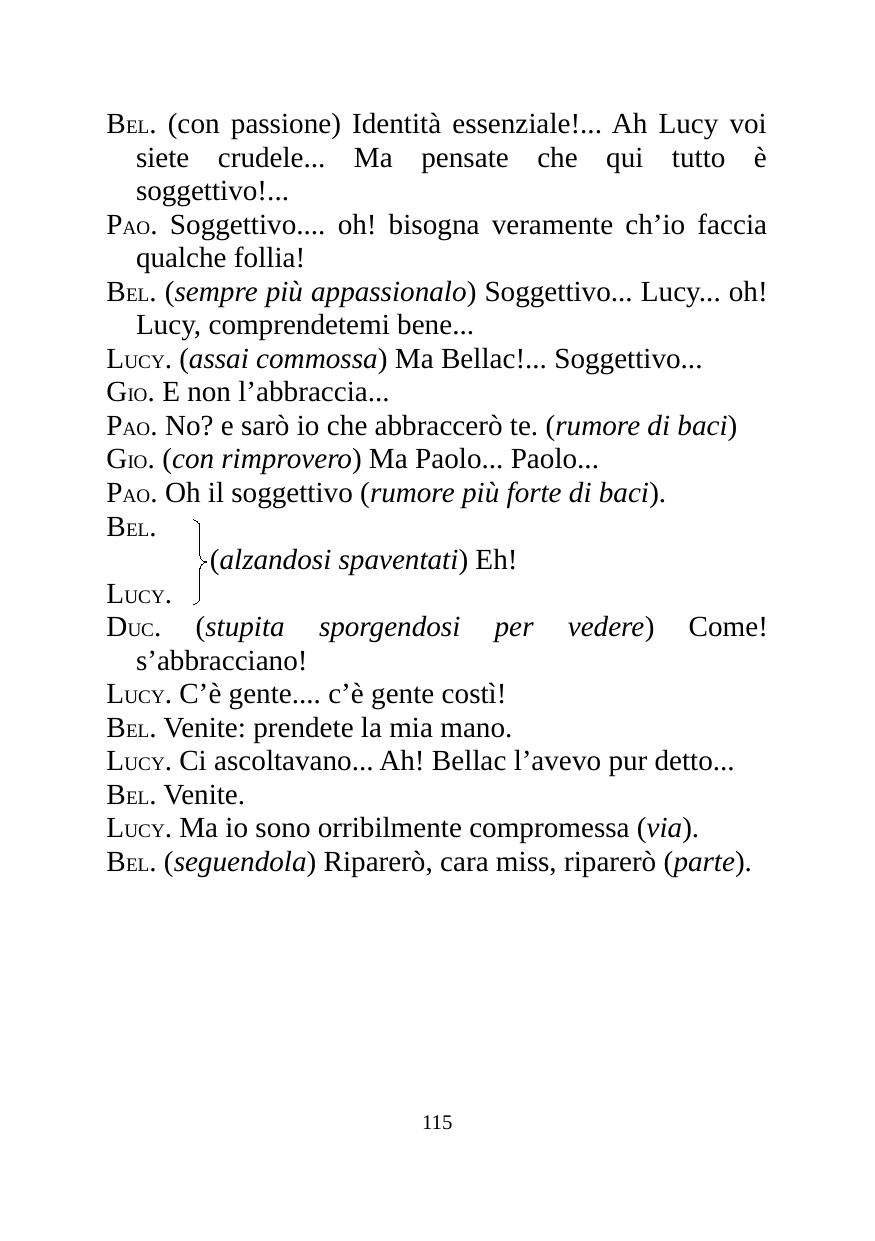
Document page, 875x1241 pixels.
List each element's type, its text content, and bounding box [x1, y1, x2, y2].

text Bel. [106, 509, 768, 542]
text Bel. (sempre più appassionalo) Soggettivo... Lucy... oh! Lucy, comprendetemi bene... [106, 274, 768, 341]
text (alzandosi spaventati) Eh! [106, 542, 768, 576]
text Lucy. (assai commossa) Ma Bellac!... Soggettivo... [106, 341, 768, 374]
text Gio. E non l’abbraccia... [106, 374, 768, 408]
text Bel. Venite. [106, 777, 768, 811]
text Bel. Venite: prendete la mia mano. [106, 710, 768, 743]
text Gio. (con rimprovero) Ma Paolo... Paolo... [106, 442, 768, 475]
text Pao. Soggettivo.... oh! bisogna veramente ch’io faccia qualche follia! [106, 207, 768, 274]
text Pao. Oh il soggettivo (rumore più forte di baci). [106, 475, 768, 509]
text Pao. No? e sarò io che abbraccerò te. (rumore di baci) [106, 408, 768, 442]
text Lucy. Ma io sono orribilmente compromessa (via). [106, 811, 768, 844]
text Duc. (stupita sporgendosi per vedere) Come! s’abbracciano! [106, 609, 768, 676]
text Lucy. Ci ascoltavano... Ah! Bellac l’avevo pur detto... [106, 743, 768, 777]
text Lucy. [106, 576, 768, 609]
text Bel. (seguendola) Riparerò, cara miss, riparerò (parte). [106, 844, 768, 878]
text Lucy. C’è gente.... c’è gente costì! [106, 676, 768, 710]
text Bel. (con passione) Identità essenziale!... Ah Lucy voi siete crudele... Ma pensate che qui tutto è soggettivo!... [106, 106, 768, 207]
